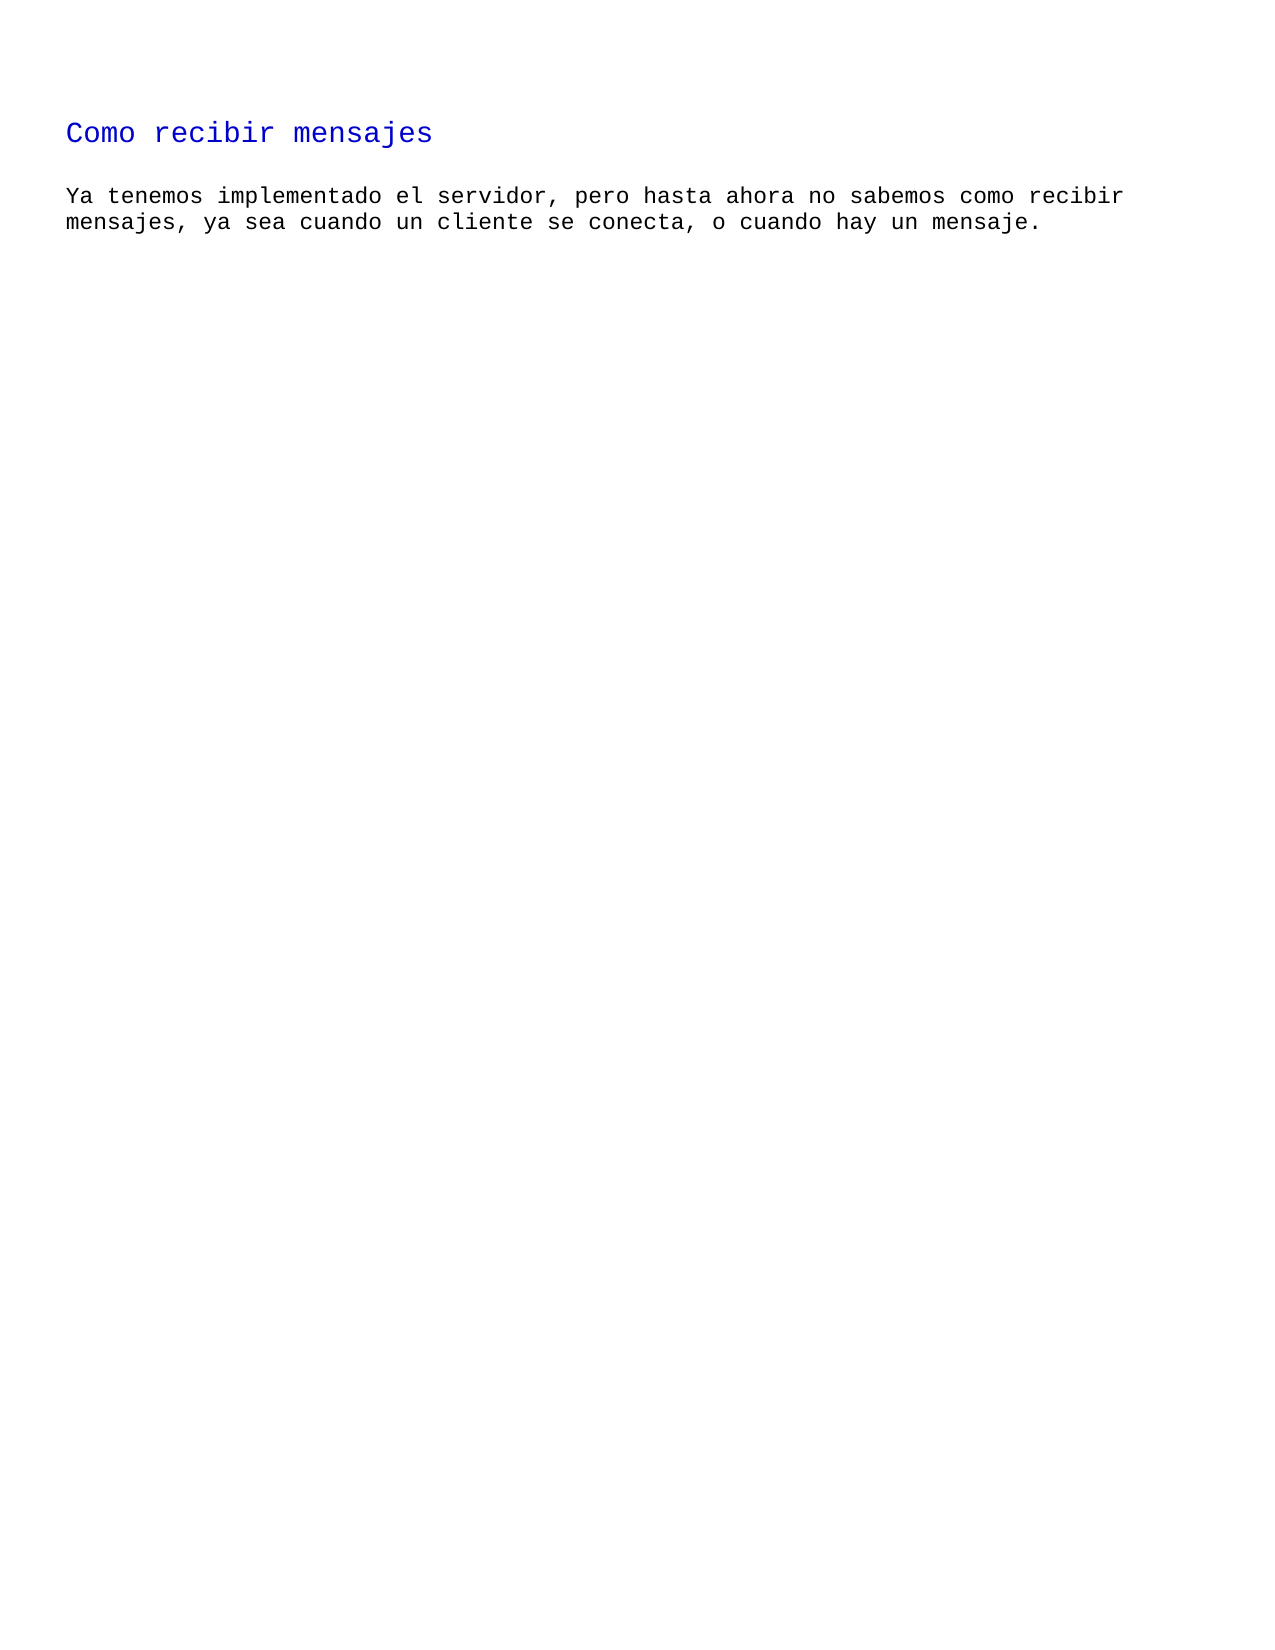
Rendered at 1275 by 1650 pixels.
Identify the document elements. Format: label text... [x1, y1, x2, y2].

text Como recibir mensajes [66, 118, 1217, 151]
text Ya tenemos implementado el servidor, pero hasta ahora no sabemos como recibir mensajes, ya sea cuando un cliente se conecta, o cuando hay un mensaje. [66, 184, 1217, 236]
